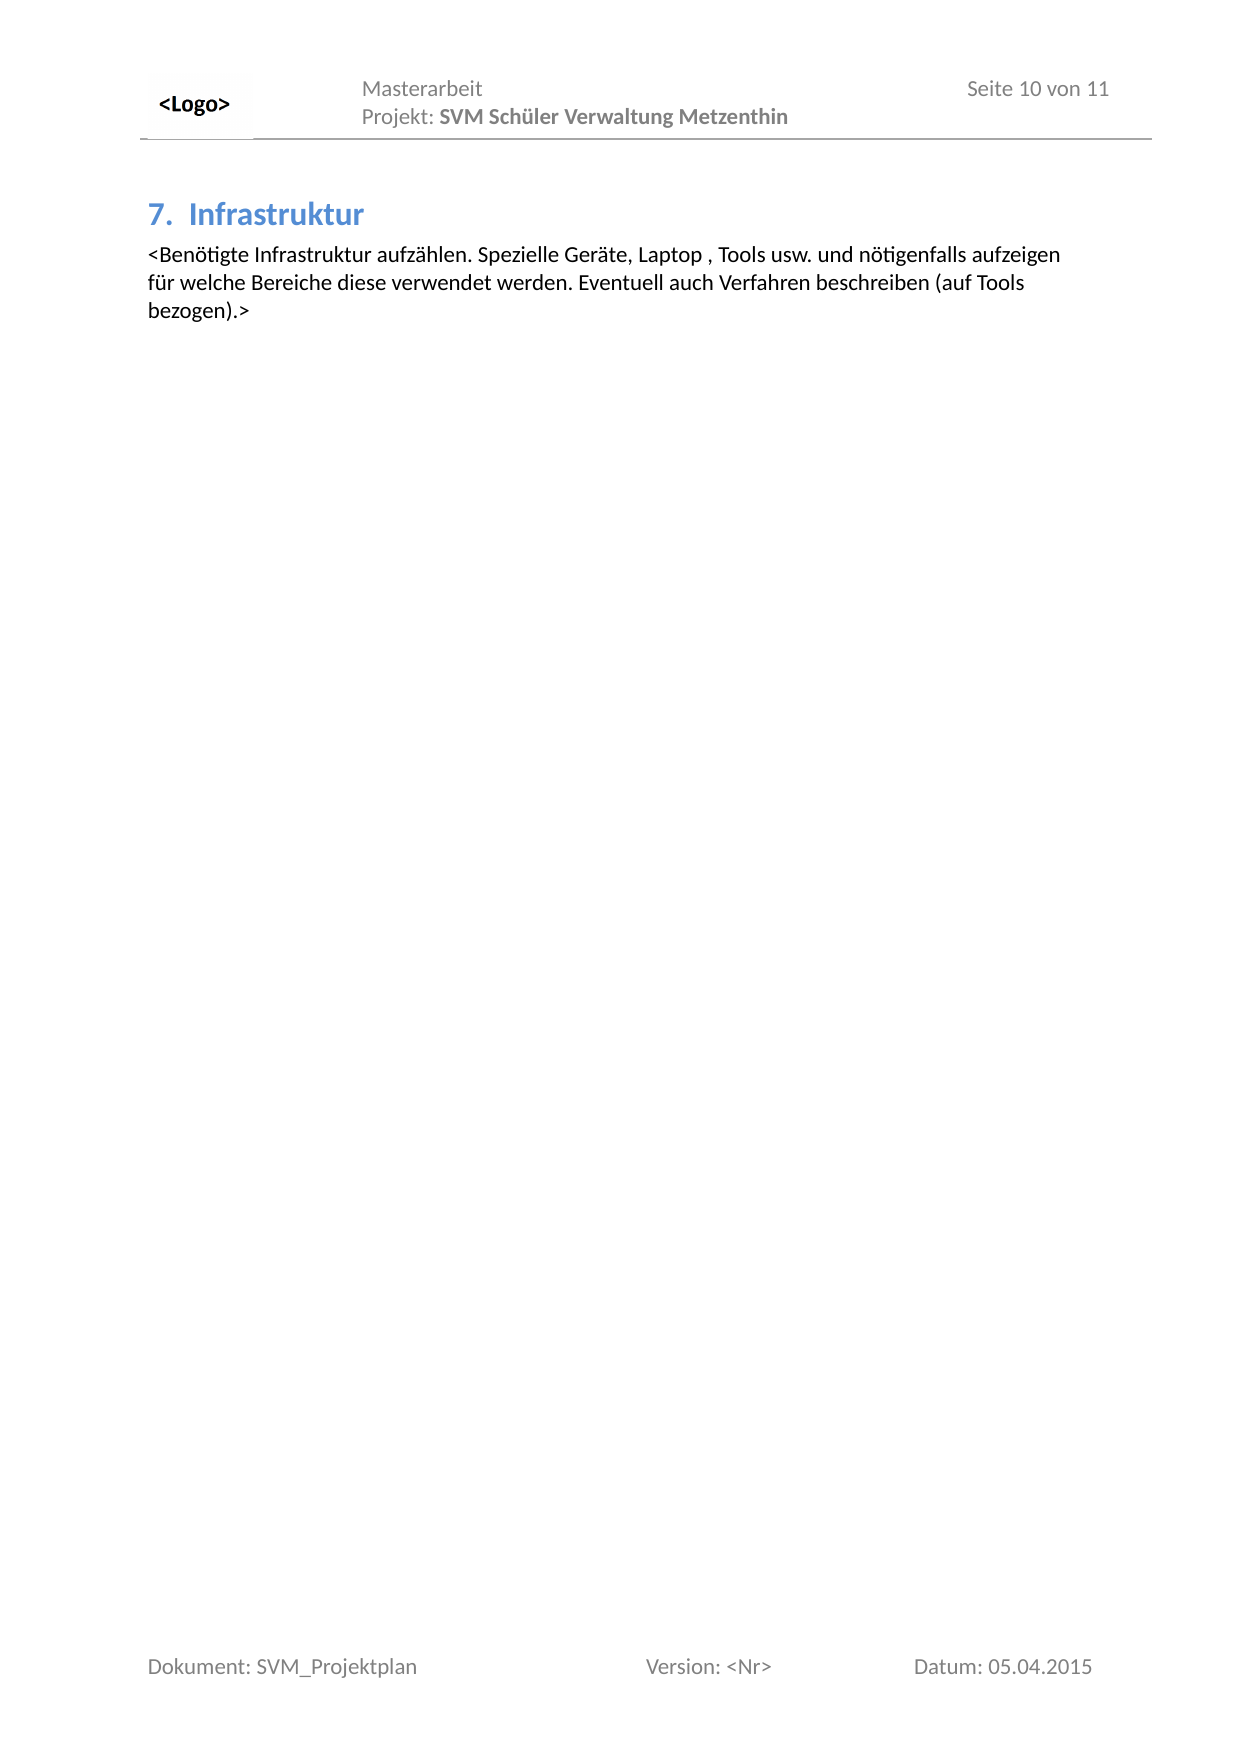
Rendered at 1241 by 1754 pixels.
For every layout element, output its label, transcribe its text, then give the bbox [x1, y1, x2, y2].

subtitle Infrastruktur [148, 193, 1093, 234]
text <Benötigte Infrastruktur aufzählen. Spezielle Geräte, Laptop , Tools usw. und nötigenfalls aufzeigen für welche Bereiche diese verwendet werden. Eventuell auch Verfahren beschreiben (auf Tools bezogen).> [148, 240, 1093, 324]
picture [147, 73, 254, 139]
